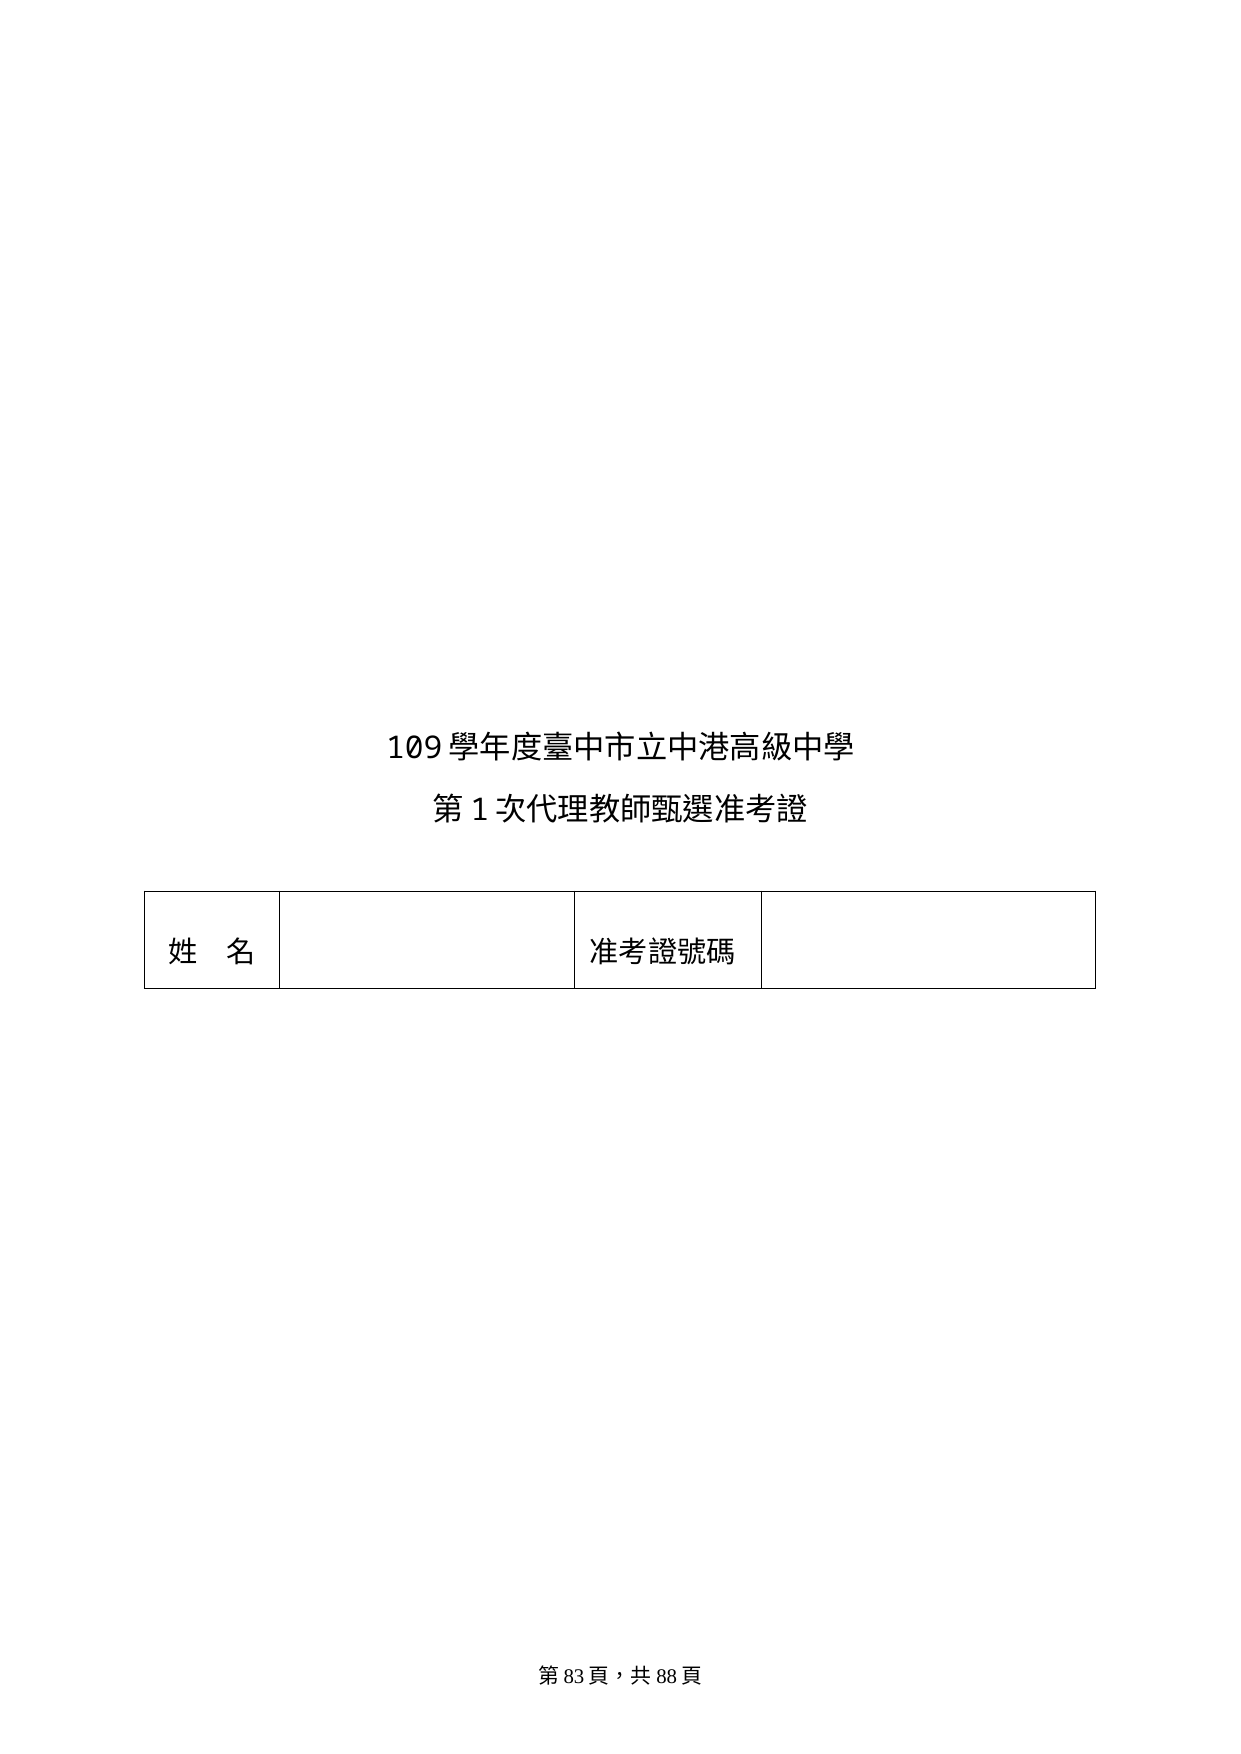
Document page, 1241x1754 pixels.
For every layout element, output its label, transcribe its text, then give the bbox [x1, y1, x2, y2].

table_header 准考證號碼 [575, 892, 761, 988]
table_header 姓 名 [145, 892, 279, 988]
table_header [280, 892, 574, 988]
table_header [762, 892, 1095, 988]
text 第1次代理教師甄選准考證 [118, 766, 1122, 828]
text 109學年度臺中市立中港高級中學 [118, 703, 1122, 766]
